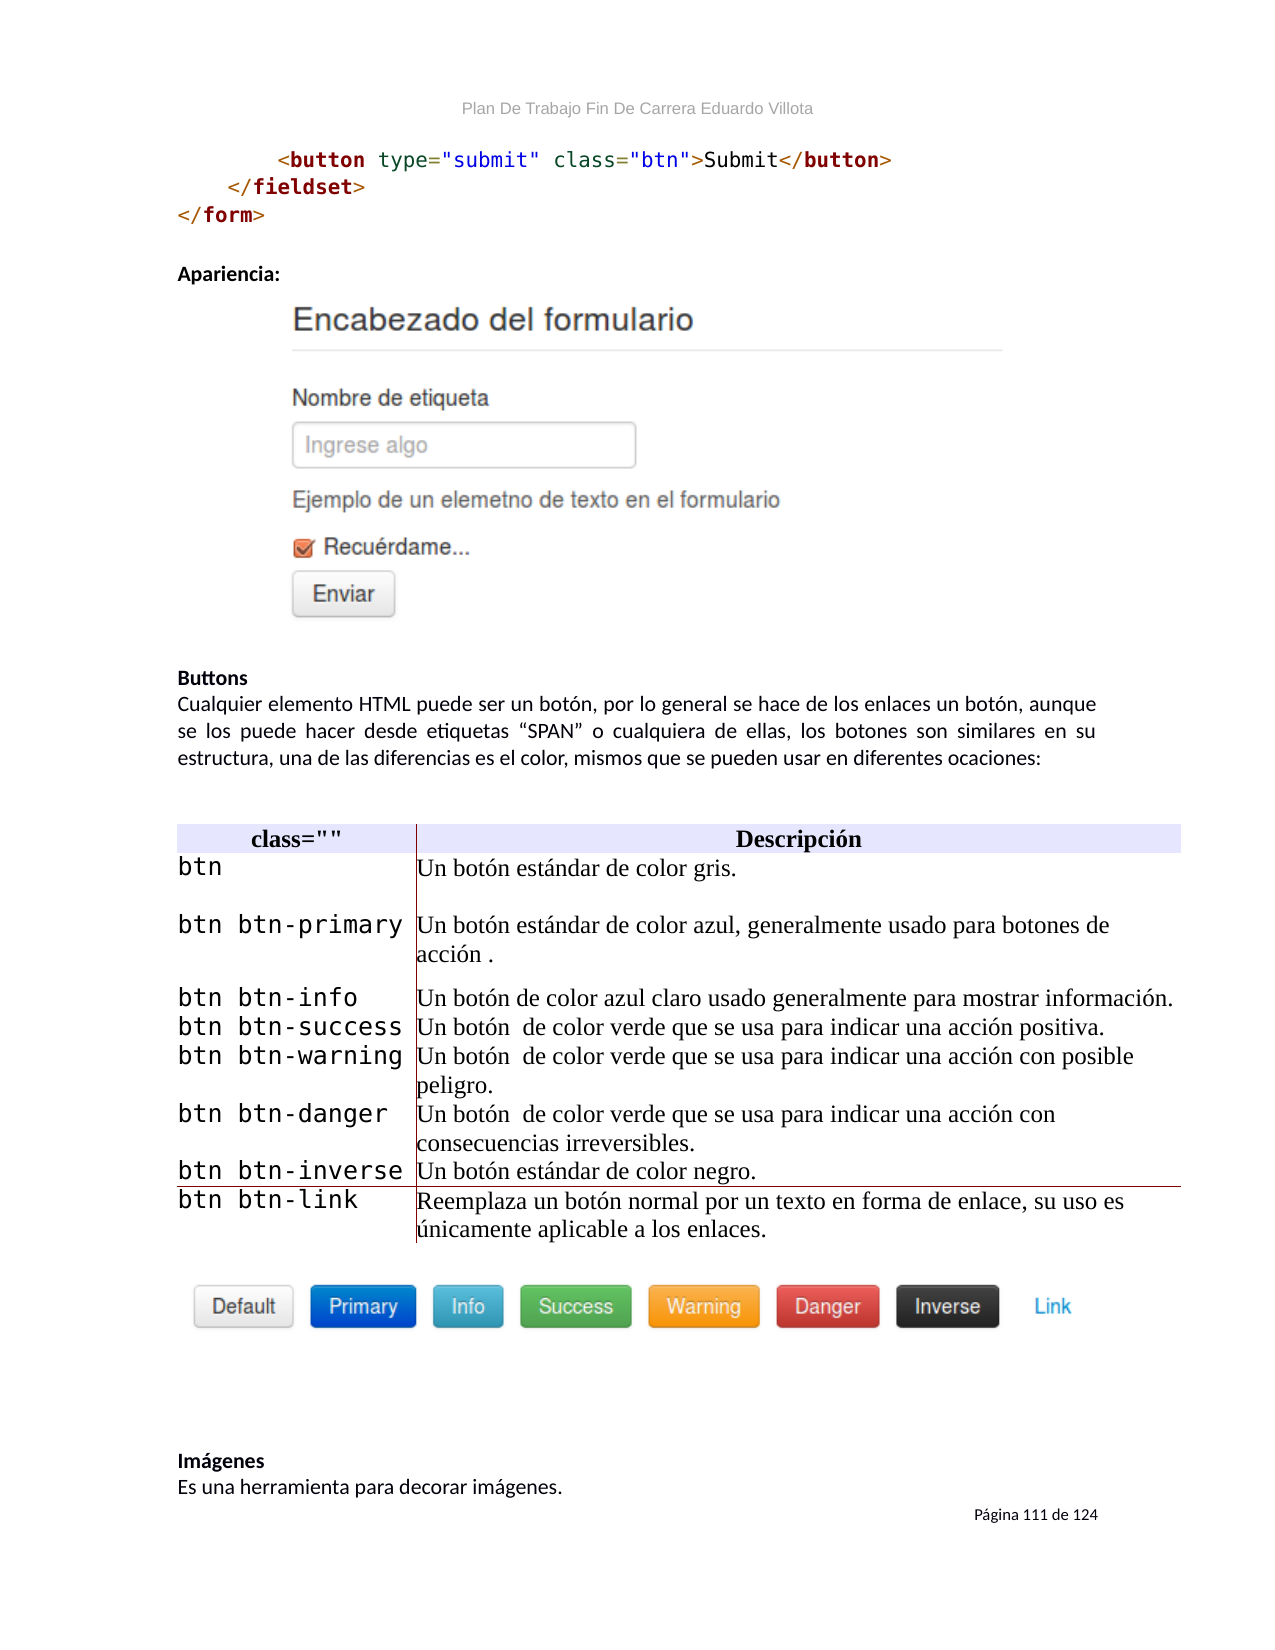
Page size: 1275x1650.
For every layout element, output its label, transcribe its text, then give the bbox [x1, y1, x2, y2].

table_header Descripción [417, 824, 1181, 853]
text Cualquier elemento HTML puede ser un botón, por lo general se hace de los enlaces un botón, aunque se los puede hacer desde etiquetas “SPAN” o cualquiera de ellas, los botones son similares en su estructura, una de las diferencias es el color, mismos que se pueden usar en diferentes ocaciones: [177, 691, 1098, 771]
table_cell Un botón estándar de color negro. [417, 1156, 1181, 1186]
table_cell btn btn-danger [177, 1099, 416, 1156]
text Apariencia: [177, 261, 1098, 287]
table_cell Reemplaza un botón normal por un texto en forma de enlace, su uso es únicamente aplicable a los enlaces. [417, 1187, 1181, 1243]
text </form> [177, 203, 1098, 227]
table_cell btn btn-info [177, 983, 416, 1012]
table_cell Un botón de color verde que se usa para indicar una acción positiva. [417, 1012, 1181, 1041]
picture [177, 1268, 1098, 1341]
text </fieldset> [177, 175, 1098, 200]
table_cell Un botón de color verde que se usa para indicar una acción con consecuencias irreversibles. [417, 1099, 1181, 1156]
table_cell btn btn-primary [177, 910, 416, 983]
table_cell btn [177, 853, 416, 910]
text Es una herramienta para decorar imágenes. [177, 1473, 1098, 1500]
text Imágenes [177, 1447, 1098, 1473]
table_cell Un botón de color azul claro usado generalmente para mostrar información. [417, 983, 1181, 1012]
table_cell btn btn-success [177, 1012, 416, 1041]
text <button type="submit" class="btn">Submit</button> [177, 148, 1098, 172]
table_cell Un botón estándar de color gris. [417, 853, 1181, 910]
table_cell btn btn-inverse [177, 1156, 416, 1186]
table_cell btn btn-warning [177, 1041, 416, 1099]
table_cell btn btn-link [177, 1187, 416, 1243]
table_cell Un botón estándar de color azul, generalmente usado para botones de acción . [417, 910, 1181, 983]
table_header class="" [177, 824, 416, 853]
text Buttons [177, 664, 1098, 691]
table_cell Un botón de color verde que se usa para indicar una acción con posible peligro. [417, 1041, 1181, 1099]
picture [272, 287, 1003, 638]
